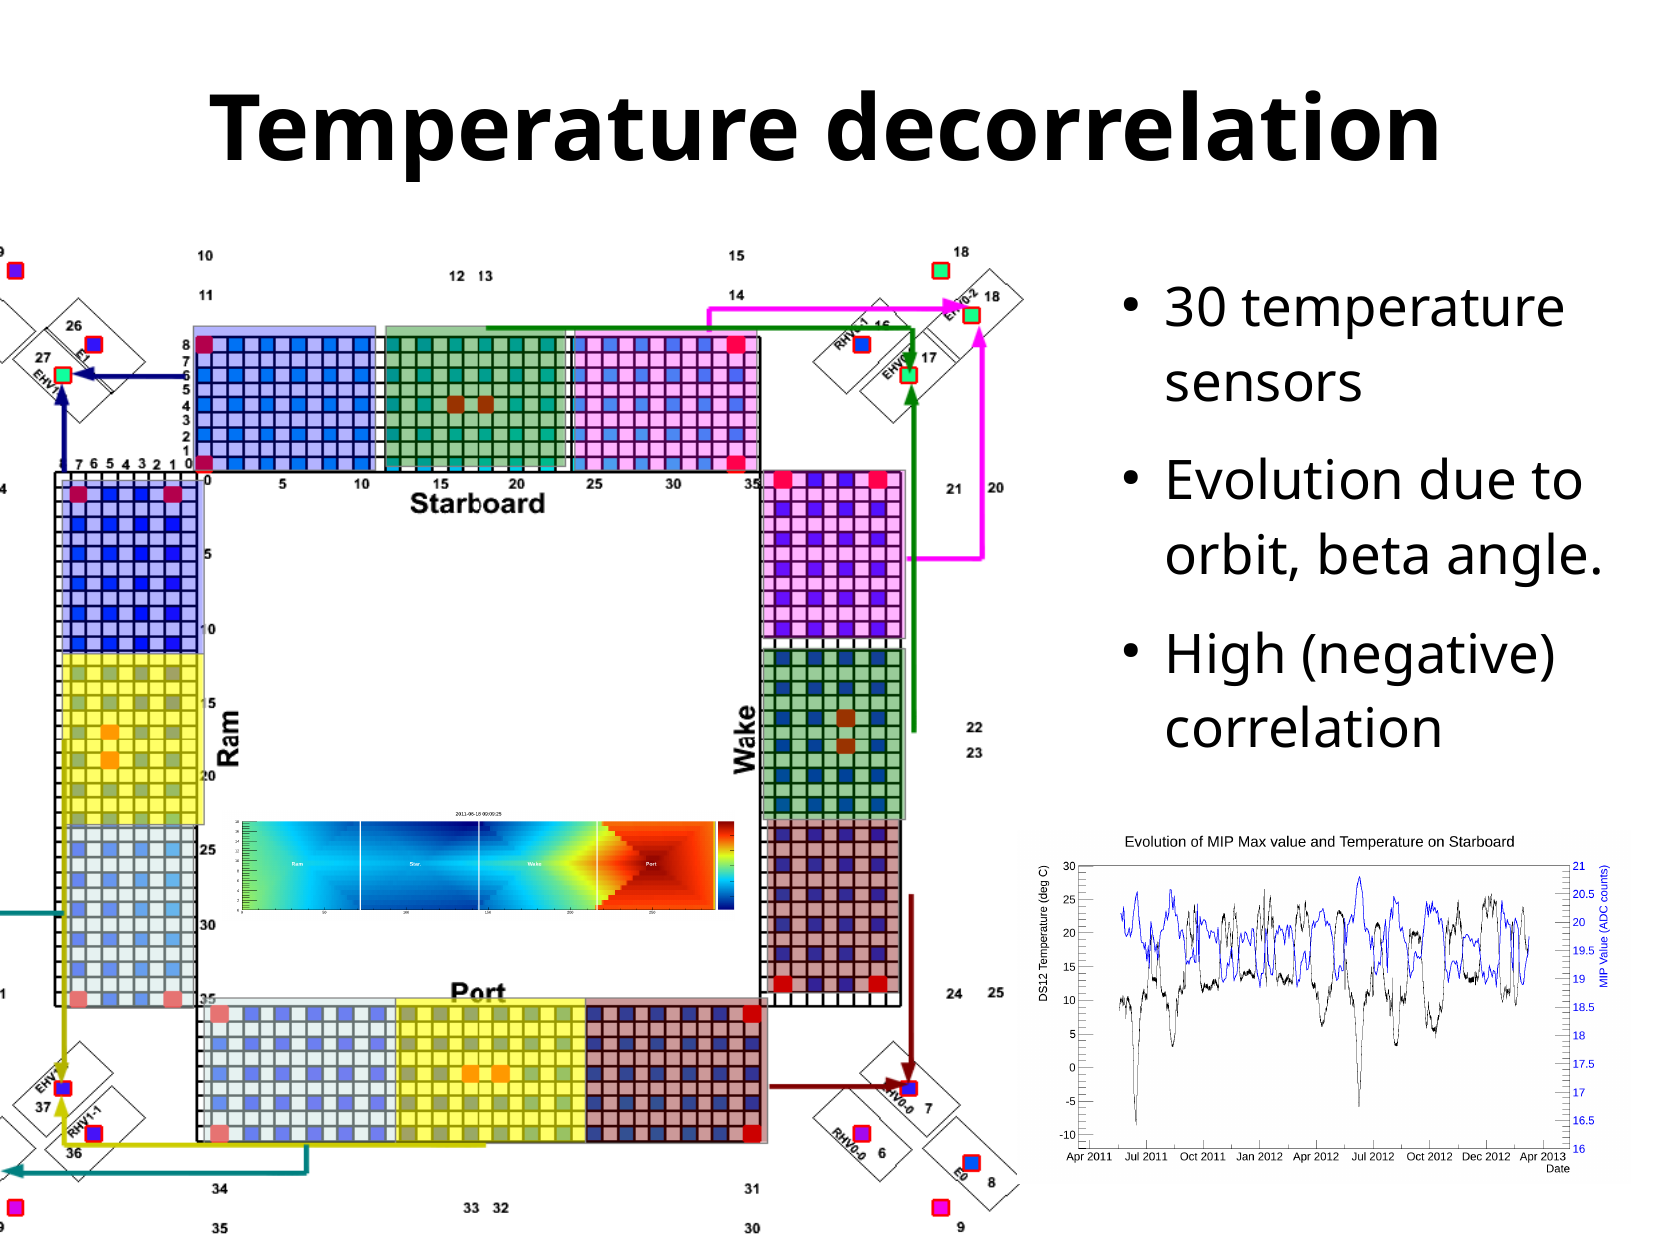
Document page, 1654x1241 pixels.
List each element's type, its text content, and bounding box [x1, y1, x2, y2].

picture [0, 239, 1631, 1241]
title Temperature decorrelation [82, 21, 1571, 229]
list 30 temperature sensors Evolution due to orbit, beta angle. High (negative) correlation [1106, 268, 1609, 777]
